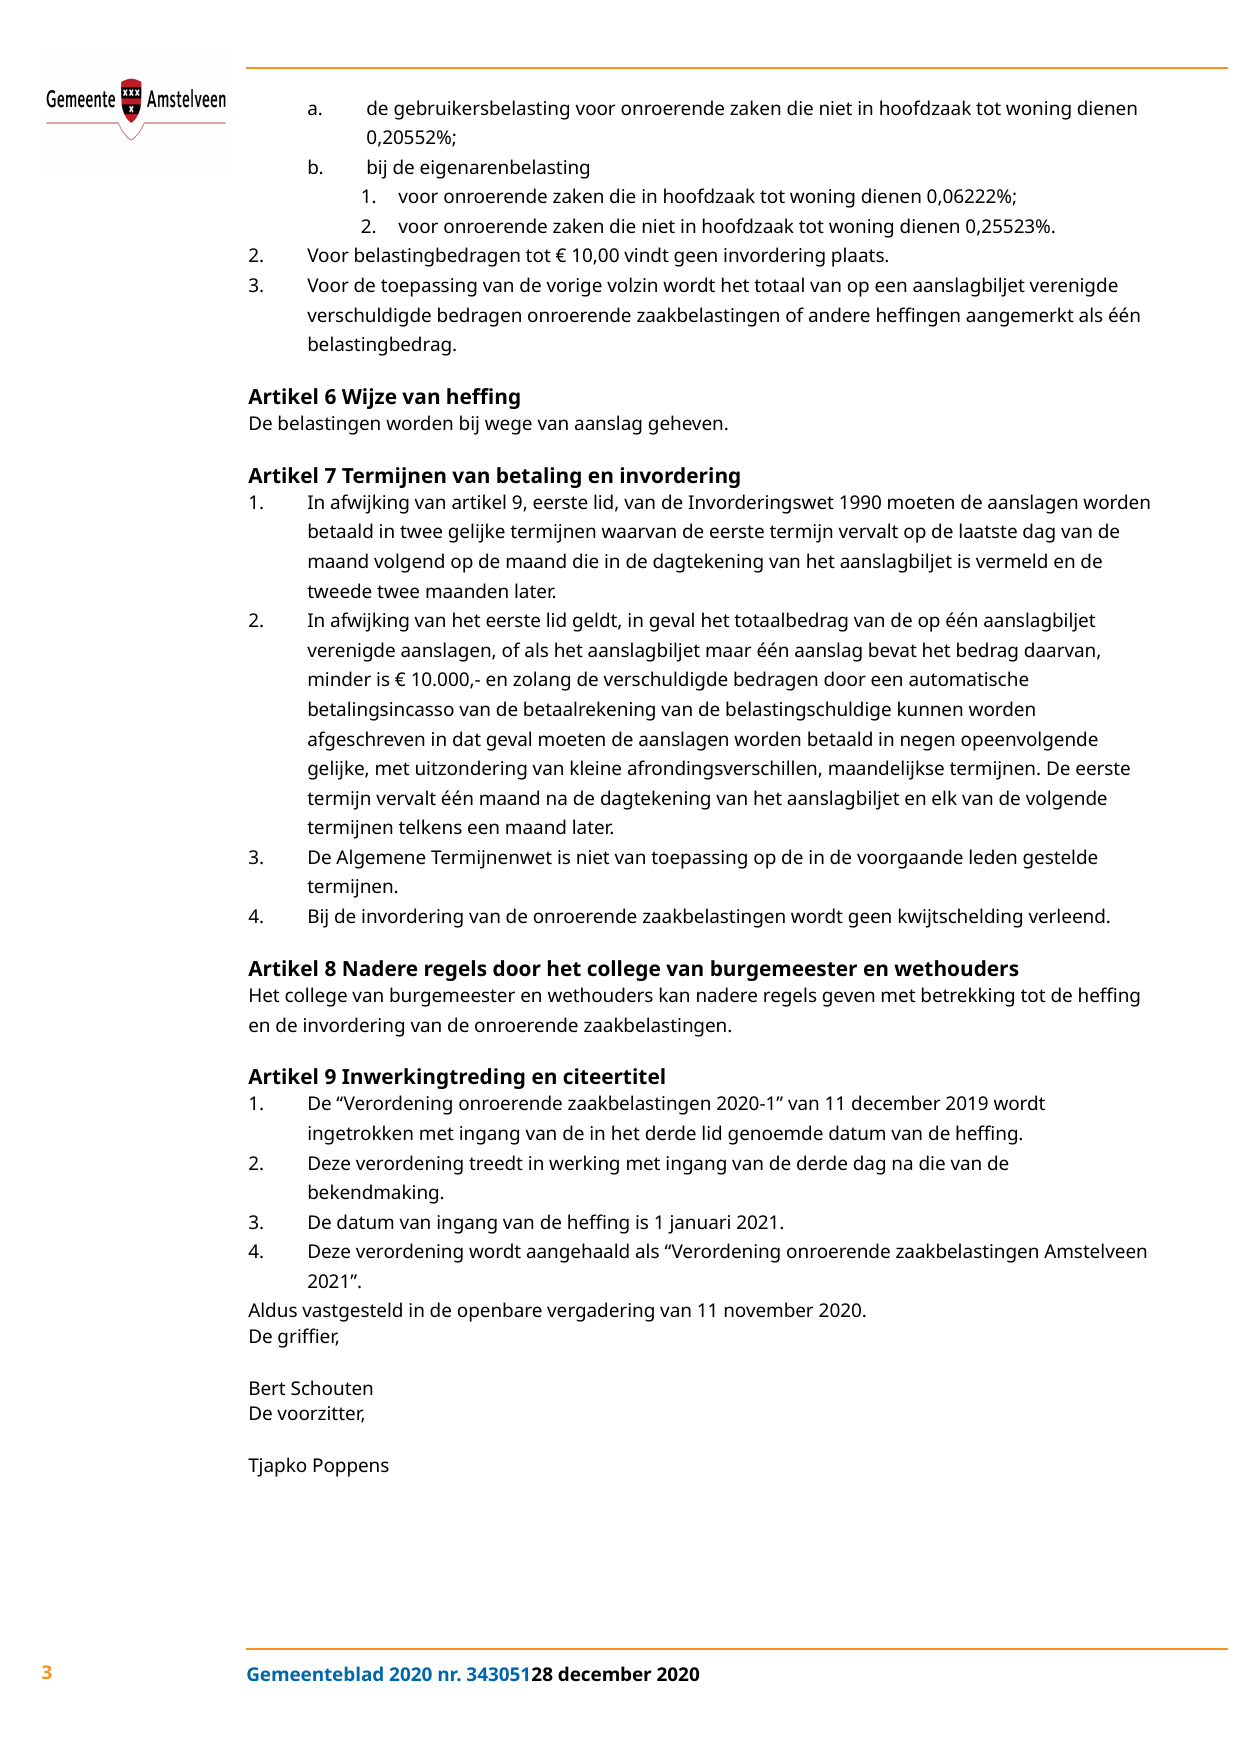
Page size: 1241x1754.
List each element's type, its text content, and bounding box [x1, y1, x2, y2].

text De belastingen worden bij wege van aanslag geheven. [248, 410, 1152, 436]
list In afwijking van artikel 9, eerste lid, van de Invorderingswet 1990 moeten de aanslagen worden betaald in twee gelijke termijnen waarvan de eerste termijn vervalt op de laatste dag van de maand volgend op de maand die in de dagtekening van het aanslagbiljet is vermeld en de tweede twee maanden later. [248, 489, 1152, 604]
text Tjapko Poppens [248, 1452, 1152, 1478]
list In afwijking van het eerste lid geldt, in geval het totaalbedrag van de op één aanslagbiljet verenigde aanslagen, of als het aanslagbiljet maar één aanslag bevat het bedrag daarvan, minder is € 10.000,- en zolang de verschuldigde bedragen door een automatische betalingsincasso van de betaalrekening van de belastingschuldige kunnen worden afgeschreven in dat geval moeten de aanslagen worden betaald in negen opeenvolgende gelijke, met uitzondering van kleine afrondingsverschillen, maandelijkse termijnen. De eerste termijn vervalt één maand na de dagtekening van het aanslagbiljet en elk van de volgende termijnen telkens een maand later. [248, 607, 1152, 840]
text Artikel 7 Termijnen van betaling en invordering [248, 461, 1152, 489]
list de gebruikersbelasting voor onroerende zaken die niet in hoofdzaak tot woning dienen 0,20552%; [307, 95, 1152, 150]
text De griffier, [248, 1323, 1152, 1349]
picture [41, 47, 231, 172]
text Artikel 9 Inwerkingtreding en citeertitel [248, 1062, 1152, 1091]
list Voor de toepassing van de vorige volzin wordt het totaal van op een aanslagbiljet verenigde verschuldigde bedragen onroerende zaakbelastingen of andere heffingen aangemerkt als één belastingbedrag. [248, 272, 1152, 357]
text Artikel 6 Wijze van heffing [248, 382, 1152, 410]
list Bij de invordering van de onroerende zaakbelastingen wordt geen kwijtschelding verleend. [248, 903, 1152, 929]
list De datum van ingang van de heffing is 1 januari 2021. [248, 1209, 1152, 1235]
list De Algemene Termijnenwet is niet van toepassing op de in de voorgaande leden gestelde termijnen. [248, 844, 1152, 899]
list Deze verordening wordt aangehaald als “Verordening onroerende zaakbelastingen Amstelveen 2021”. [248, 1238, 1152, 1294]
text Aldus vastgesteld in de openbare vergadering van 11 november 2020. [248, 1298, 1152, 1323]
text Artikel 8 Nadere regels door het college van burgemeester en wethouders [248, 954, 1152, 982]
list Deze verordening treedt in werking met ingang van de derde dag na die van de bekendmaking. [248, 1150, 1152, 1205]
list bij de eigenarenbelasting [307, 154, 1152, 180]
list Voor belastingbedragen tot € 10,00 vindt geen invordering plaats. [248, 243, 1152, 268]
list voor onroerende zaken die niet in hoofdzaak tot woning dienen 0,25523%. [361, 213, 1152, 239]
text De voorzitter, [248, 1401, 1152, 1426]
text Het college van burgemeester en wethouders kan nadere regels geven met betrekking tot de heffing en de invordering van de onroerende zaakbelastingen. [248, 982, 1152, 1037]
text Bert Schouten [248, 1375, 1152, 1401]
list De “Verordening onroerende zaakbelastingen 2020-1” van 11 december 2019 wordt ingetrokken met ingang van de in het derde lid genoemde datum van de heffing. [248, 1091, 1152, 1146]
list voor onroerende zaken die in hoofdzaak tot woning dienen 0,06222%; [361, 183, 1152, 209]
